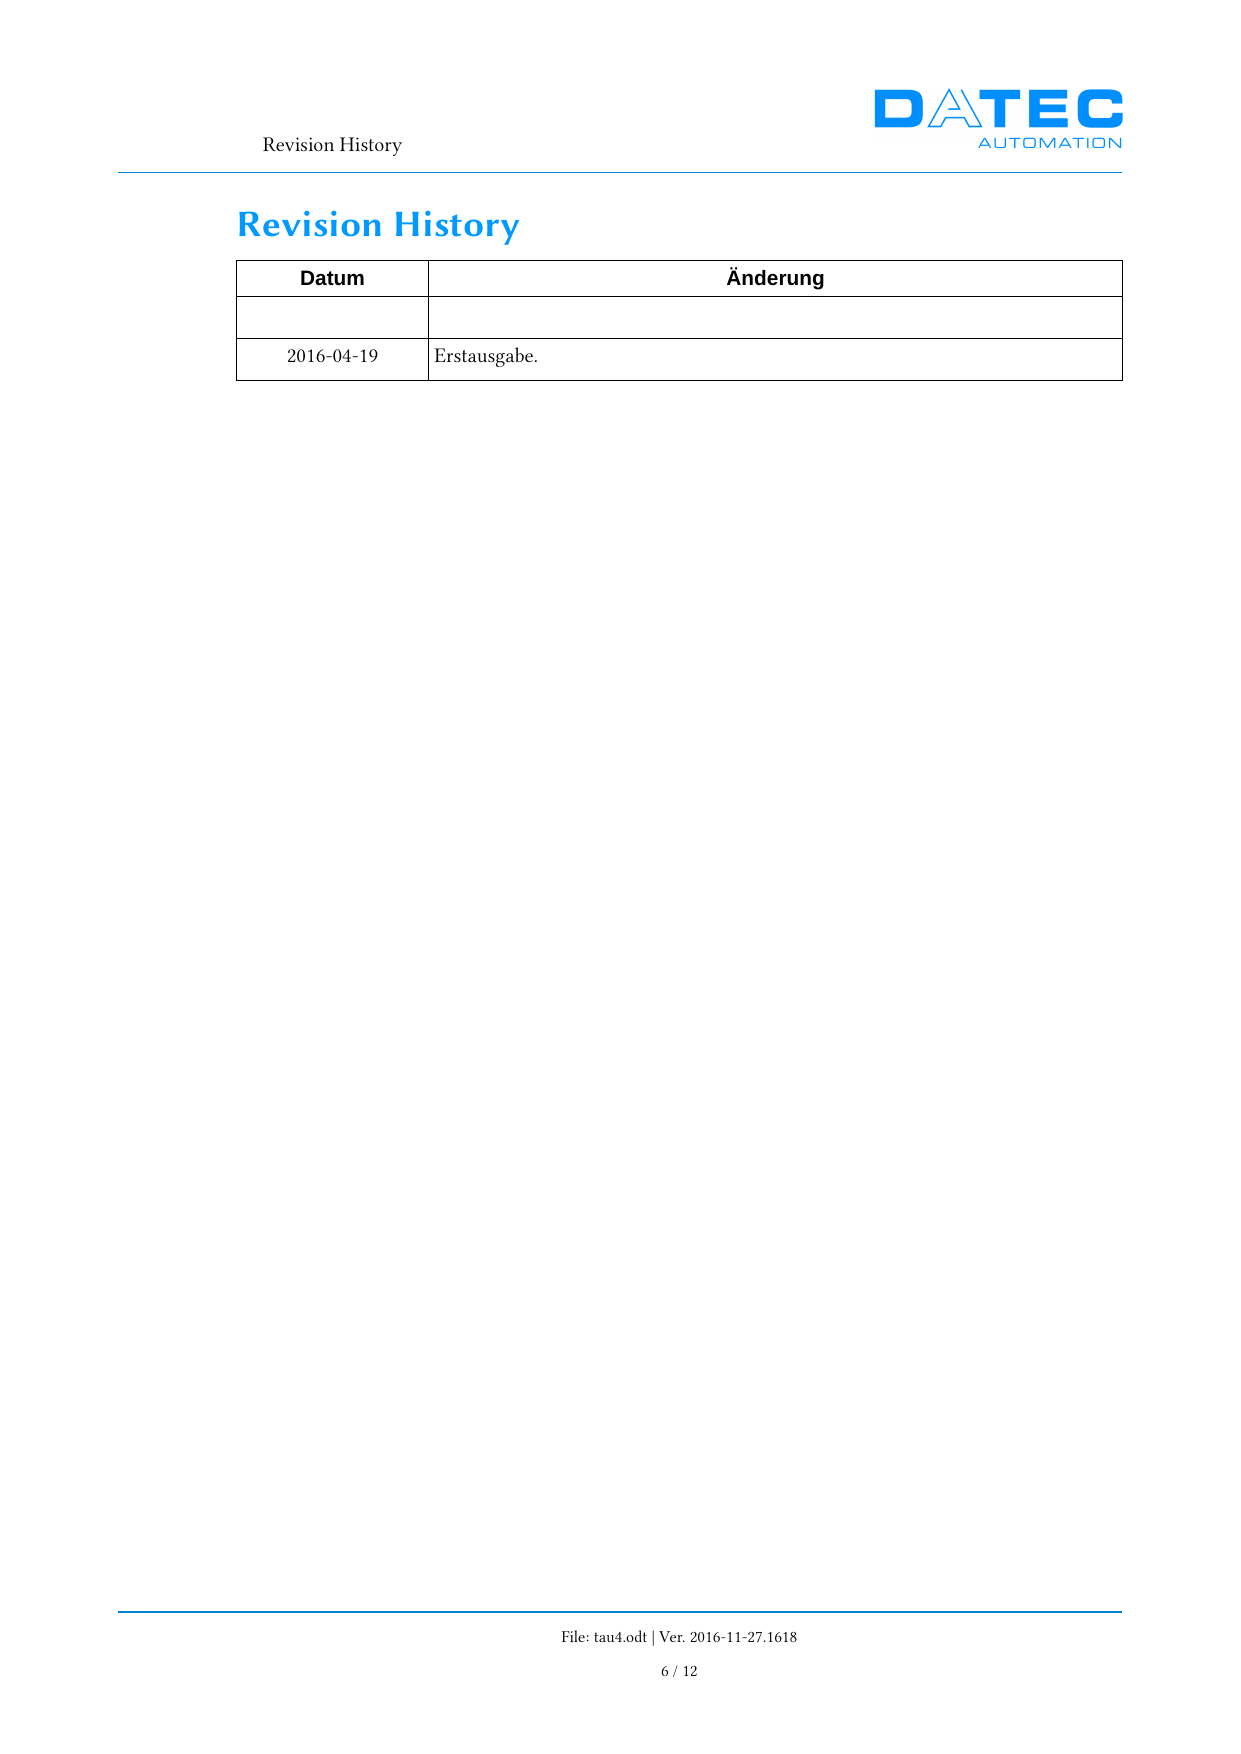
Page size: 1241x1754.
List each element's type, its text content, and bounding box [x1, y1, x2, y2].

table_cell [429, 297, 1122, 338]
subtitle Revision History [207, 202, 1122, 245]
table_cell 2016-04-19 [237, 339, 428, 380]
picture [874, 88, 1123, 148]
table_cell Erstausgabe. [429, 339, 1122, 380]
table_header Änderung [429, 261, 1122, 296]
table_cell [237, 297, 428, 338]
table_header Datum [237, 261, 428, 296]
